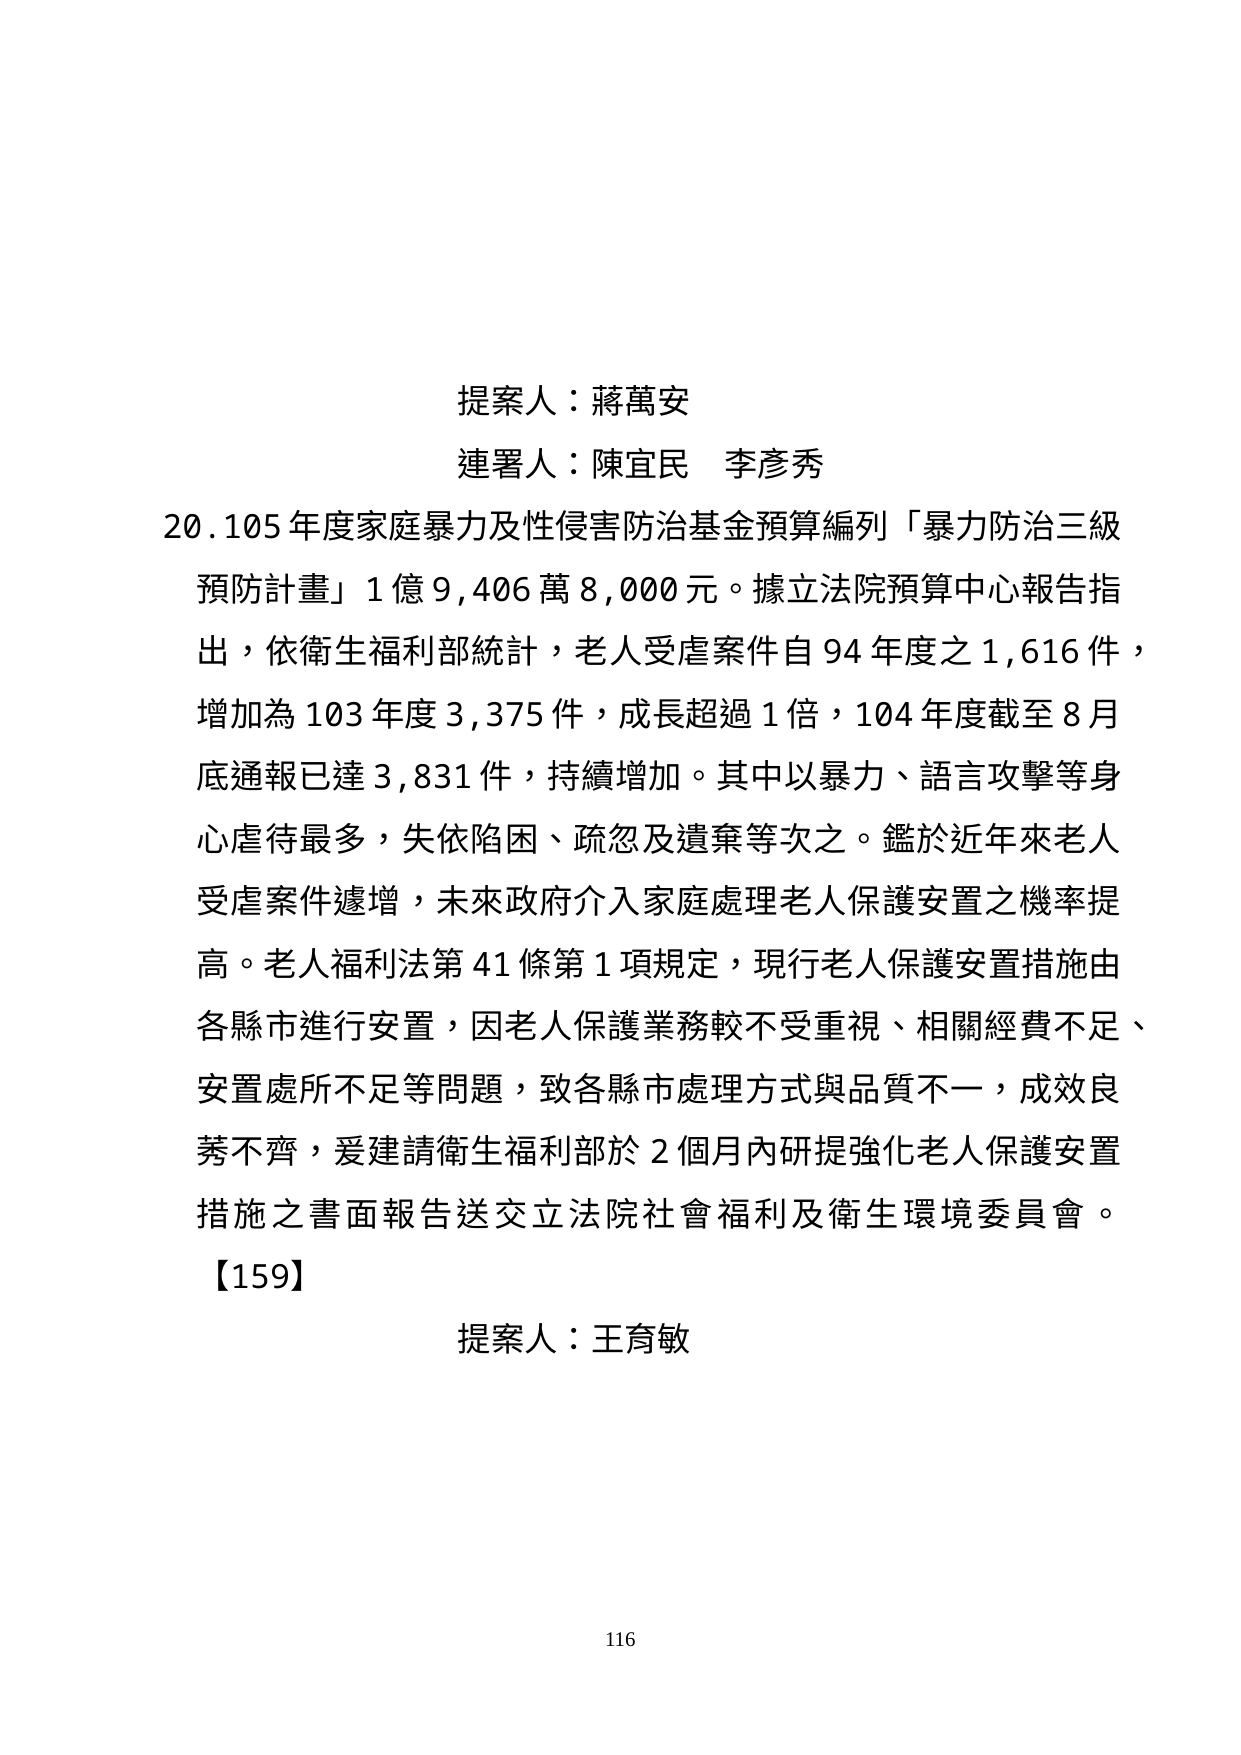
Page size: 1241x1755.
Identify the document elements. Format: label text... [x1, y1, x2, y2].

text 提案人：王育敏 [236, 1295, 1122, 1358]
text 20.105年度家庭暴力及性侵害防治基金預算編列「暴力防治三級預防計畫」1億9,406萬8,000元。據立法院預算中心報告指出，依衛生福利部統計，老人受虐案件自94年度之1,616件，增加為103年度3,375件，成長超過1倍，104年度截至8月底通報已達3,831件，持續增加。其中以暴力、語言攻擊等身心虐待最多，失依陷困、疏忽及遺棄等次之。鑑於近年來老人受虐案件遽增，未來政府介入家庭處理老人保護安置之機率提高。老人福利法第41條第1項規定，現行老人保護安置措施由各縣市進行安置，因老人保護業務較不受重視、相關經費不足、安置處所不足等問題，致各縣市處理方式與品質不一，成效良莠不齊，爰建請衛生福利部於2個月內研提強化老人保護安置措施之書面報告送交立法院社會福利及衛生環境委員會。【159】 [162, 483, 1122, 1295]
text 連署人：陳宜民 李彥秀 [236, 420, 1122, 483]
text 提案人：蔣萬安 [236, 358, 1122, 420]
